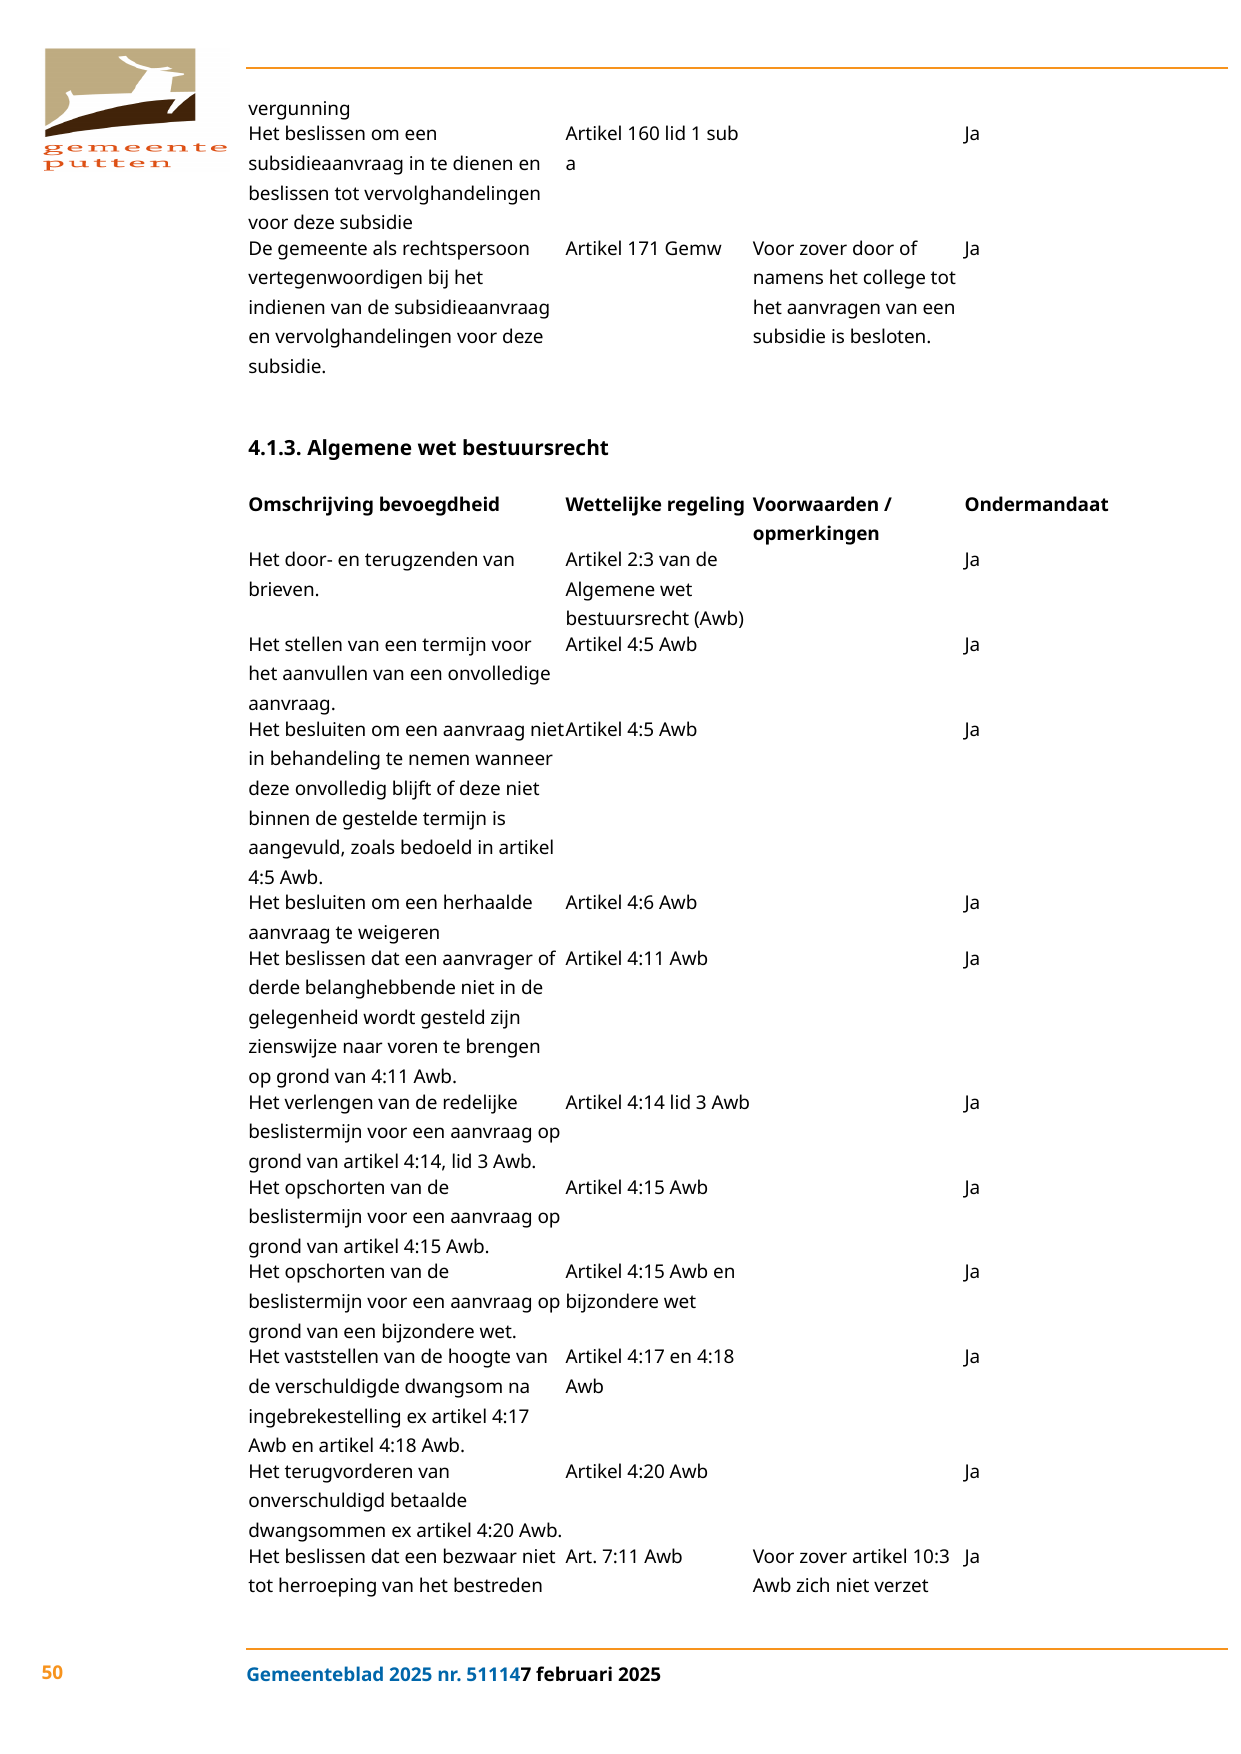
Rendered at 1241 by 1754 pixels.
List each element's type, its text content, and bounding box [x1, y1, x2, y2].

table_cell Het besluiten om een herhaalde aanvraag te weigeren [248, 890, 565, 945]
table_cell Het opschorten van de beslistermijn voor een aanvraag op grond van een bijzondere wet. [248, 1259, 565, 1344]
table_cell [753, 1259, 964, 1344]
table_cell [565, 95, 753, 121]
table_cell [753, 631, 964, 716]
table_cell Artikel 4:5 Awb [565, 716, 753, 889]
table_cell Ja [964, 121, 1152, 235]
table_cell Artikel 4:6 Awb [565, 890, 753, 945]
table_cell Ja [964, 945, 1152, 1089]
table_cell Het vaststellen van de hoogte van de verschuldigde dwangsom na ingebrekestelling ex artikel 4:17 Awb en artikel 4:18 Awb. [248, 1344, 565, 1458]
table_cell De gemeente als rechtspersoon vertegenwoordigen bij het indienen van de subsidieaanvraag en vervolghandelingen voor deze subsidie. [248, 235, 565, 379]
table_cell vergunning [248, 95, 565, 121]
table_header Wettelijke regeling [565, 491, 753, 546]
table_cell [964, 95, 1152, 121]
table_header Omschrijving bevoegdheid [248, 491, 565, 546]
table_cell Het opschorten van de beslistermijn voor een aanvraag op grond van artikel 4:15 Awb. [248, 1174, 565, 1259]
table_cell [753, 890, 964, 945]
picture [41, 47, 231, 172]
table_cell Artikel 4:14 lid 3 Awb [565, 1089, 753, 1174]
table_cell Het beslissen om een subsidieaanvraag in te dienen en beslissen tot vervolghandelingen voor deze subsidie [248, 121, 565, 235]
table_cell Artikel 160 lid 1 sub a [565, 121, 753, 235]
table_cell Ja [964, 716, 1152, 889]
table_cell [753, 945, 964, 1089]
table_cell Art. 7:11 Awb [565, 1543, 753, 1598]
table_cell Artikel 4:11 Awb [565, 945, 753, 1089]
table_cell Ja [964, 1344, 1152, 1458]
table_cell Artikel 4:15 Awb en bijzondere wet [565, 1259, 753, 1344]
text 4.1.3. Algemene wet bestuursrecht [248, 433, 1152, 461]
table_cell Artikel 4:15 Awb [565, 1174, 753, 1259]
table_cell Artikel 4:5 Awb [565, 631, 753, 716]
table_cell Voor zover door of namens het college tot het aanvragen van een subsidie is besloten. [753, 235, 964, 379]
table_cell Ja [964, 1543, 1152, 1598]
table_cell Artikel 171 Gemw [565, 235, 753, 379]
table_cell Het verlengen van de redelijke beslistermijn voor een aanvraag op grond van artikel 4:14, lid 3 Awb. [248, 1089, 565, 1174]
table_header Voorwaarden / opmerkingen [753, 491, 964, 546]
table_cell Ja [964, 1089, 1152, 1174]
table_cell [753, 95, 964, 121]
table_cell Ja [964, 631, 1152, 716]
table_cell [753, 546, 964, 631]
table_cell Het beslissen dat een bezwaar niet tot herroeping van het bestreden [248, 1543, 565, 1598]
table_cell Het beslissen dat een aanvrager of derde belanghebbende niet in de gelegenheid wordt gesteld zijn zienswijze naar voren te brengen op grond van 4:11 Awb. [248, 945, 565, 1089]
table_cell Artikel 2:3 van de Algemene wet bestuursrecht (Awb) [565, 546, 753, 631]
table_cell Artikel 4:17 en 4:18 Awb [565, 1344, 753, 1458]
table_cell Ja [964, 546, 1152, 631]
table_cell [753, 121, 964, 235]
table_cell [753, 1174, 964, 1259]
table_cell [753, 1089, 964, 1174]
table_cell Ja [964, 1458, 1152, 1543]
table_cell Voor zover artikel 10:3 Awb zich niet verzet [753, 1543, 964, 1598]
table_cell Ja [964, 1259, 1152, 1344]
table_cell Het stellen van een termijn voor het aanvullen van een onvolledige aanvraag. [248, 631, 565, 716]
table_cell Het door- en terugzenden van brieven. [248, 546, 565, 631]
table_cell [753, 1458, 964, 1543]
table_cell Het besluiten om een aanvraag niet in behandeling te nemen wanneer deze onvolledig blijft of deze niet binnen de gestelde termijn is aangevuld, zoals bedoeld in artikel 4:5 Awb. [248, 716, 565, 889]
table_cell [753, 1344, 964, 1458]
table_cell Artikel 4:20 Awb [565, 1458, 753, 1543]
table_cell Ja [964, 1174, 1152, 1259]
table_cell Ja [964, 235, 1152, 379]
table_header Ondermandaat [964, 491, 1152, 546]
table_cell [753, 716, 964, 889]
table_cell Ja [964, 890, 1152, 945]
table_cell Het terugvorderen van onverschuldigd betaalde dwangsommen ex artikel 4:20 Awb. [248, 1458, 565, 1543]
